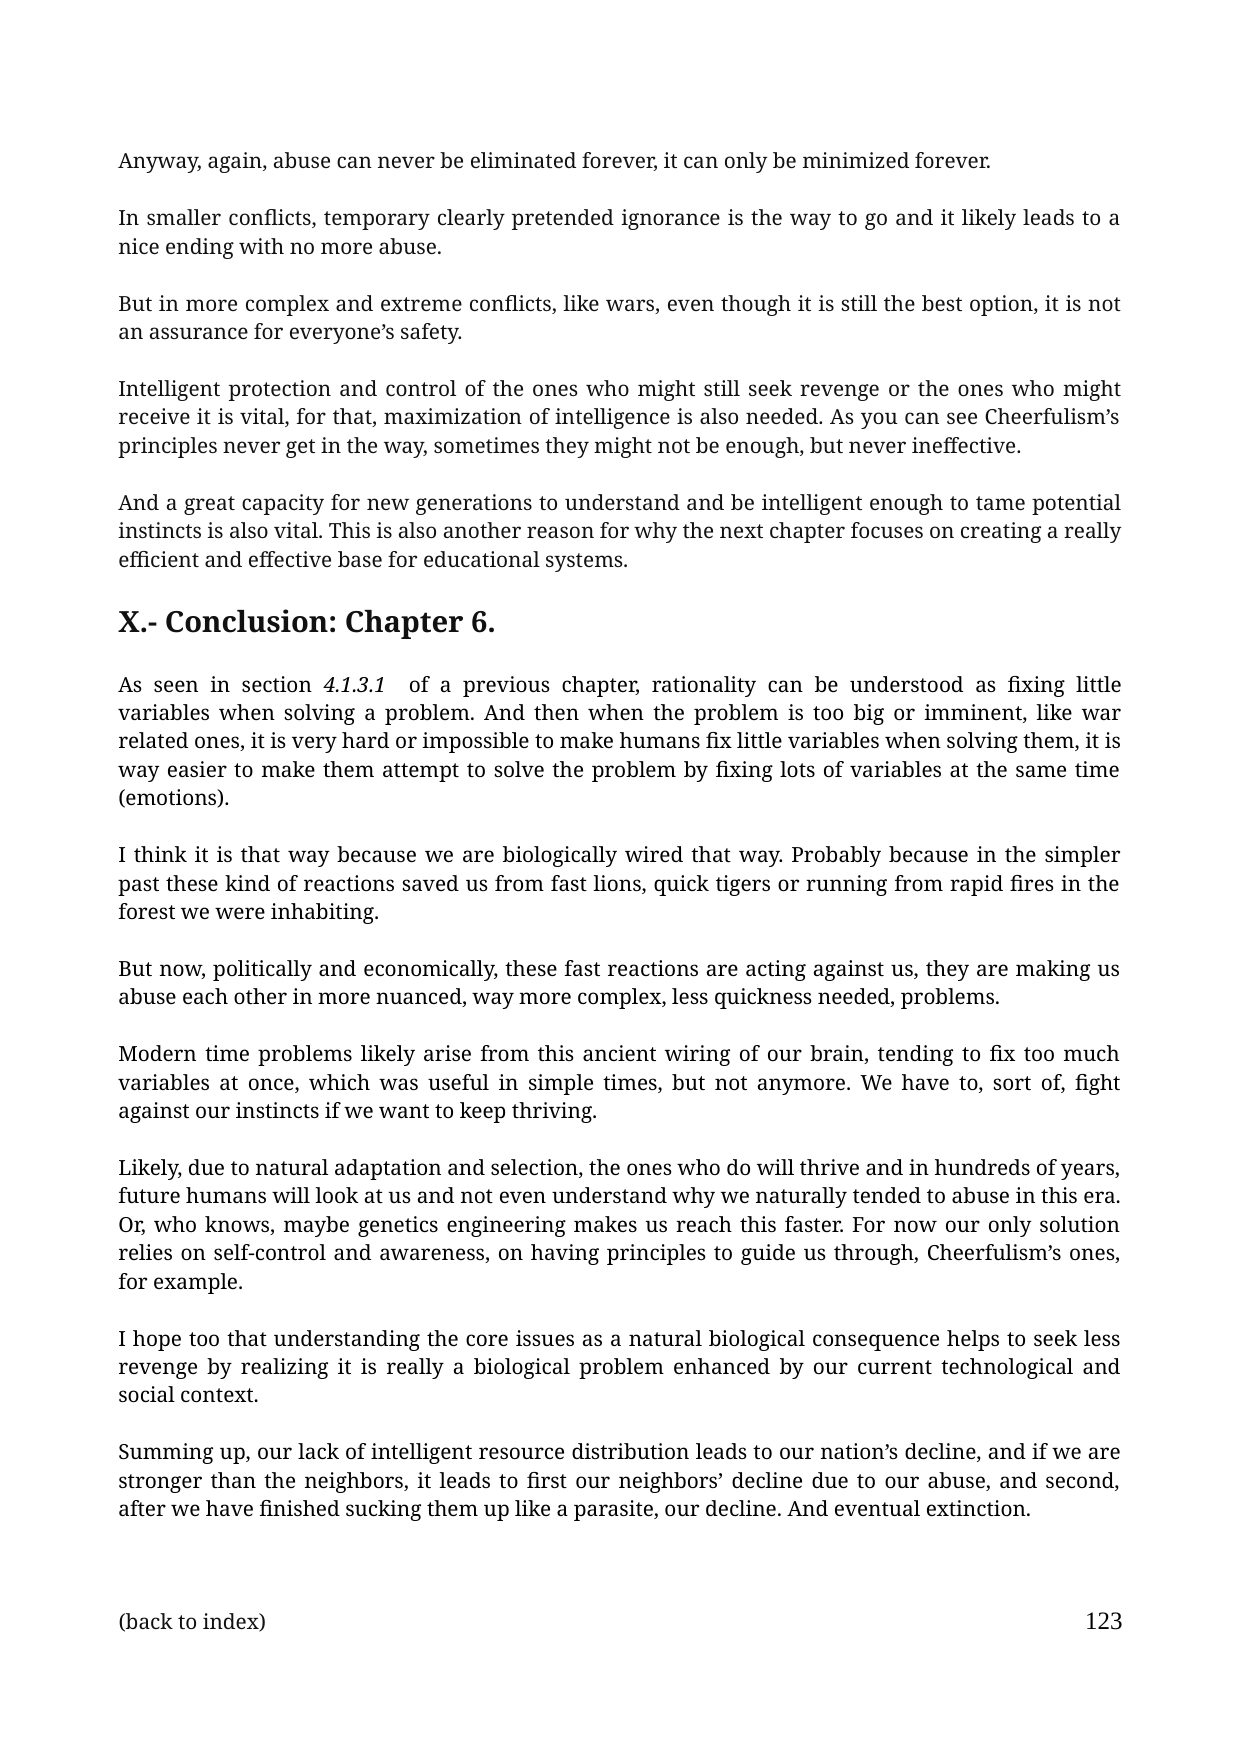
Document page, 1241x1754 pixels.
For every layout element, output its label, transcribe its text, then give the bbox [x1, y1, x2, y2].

text X.- Conclusion: Chapter 6. [118, 602, 1122, 641]
text But in more complex and extreme conflicts, like wars, even though it is still the best option, it is not an assurance for everyone’s safety. [118, 289, 1122, 346]
text As seen in section 4.1.3.1 of a previous chapter, rationality can be understood as fixing little variables when solving a problem. And then when the problem is too big or imminent, like war related ones, it is very hard or impossible to make humans fix little variables when solving them, it is way easier to make them attempt to solve the problem by fixing lots of variables at the same time (emotions). [118, 670, 1122, 812]
text In smaller conflicts, temporary clearly pretended ignorance is the way to go and it likely leads to a nice ending with no more abuse. [118, 203, 1122, 260]
text Intelligent protection and control of the ones who might still seek revenge or the ones who might receive it is vital, for that, maximization of intelligence is also needed. As you can see Cheerfulism’s principles never get in the way, sometimes they might not be enough, but never ineffective. [118, 374, 1122, 459]
text I hope too that understanding the core issues as a natural biological consequence helps to seek less revenge by realizing it is really a biological problem enhanced by our current technological and social context. [118, 1324, 1122, 1409]
text Likely, due to natural adaptation and selection, the ones who do will thrive and in hundreds of years, future humans will look at us and not even understand why we naturally tended to abuse in this era. Or, who knows, maybe genetics engineering makes us reach this faster. For now our only solution relies on self-control and awareness, on having principles to guide us through, Cheerfulism’s ones, for example. [118, 1153, 1122, 1295]
text Anyway, again, abuse can never be eliminated forever, it can only be minimized forever. [118, 147, 1122, 175]
text But now, politically and economically, these fast reactions are acting against us, they are making us abuse each other in more nuanced, way more complex, less quickness needed, problems. [118, 954, 1122, 1011]
text And a great capacity for new generations to understand and be intelligent enough to tame potential instincts is also vital. This is also another reason for why the next chapter focuses on creating a really efficient and effective base for educational systems. [118, 488, 1122, 573]
text Modern time problems likely arise from this ancient wiring of our brain, tending to fix too much variables at once, which was useful in simple times, but not anymore. We have to, sort of, fight against our instincts if we want to keep thriving. [118, 1039, 1122, 1125]
text Summing up, our lack of intelligent resource distribution leads to our nation’s decline, and if we are stronger than the neighbors, it leads to first our neighbors’ decline due to our abuse, and second, after we have finished sucking them up like a parasite, our decline. And eventual extinction. [118, 1437, 1122, 1523]
text I think it is that way because we are biologically wired that way. Probably because in the simpler past these kind of reactions saved us from fast lions, quick tigers or running from rapid fires in the forest we were inhabiting. [118, 840, 1122, 926]
